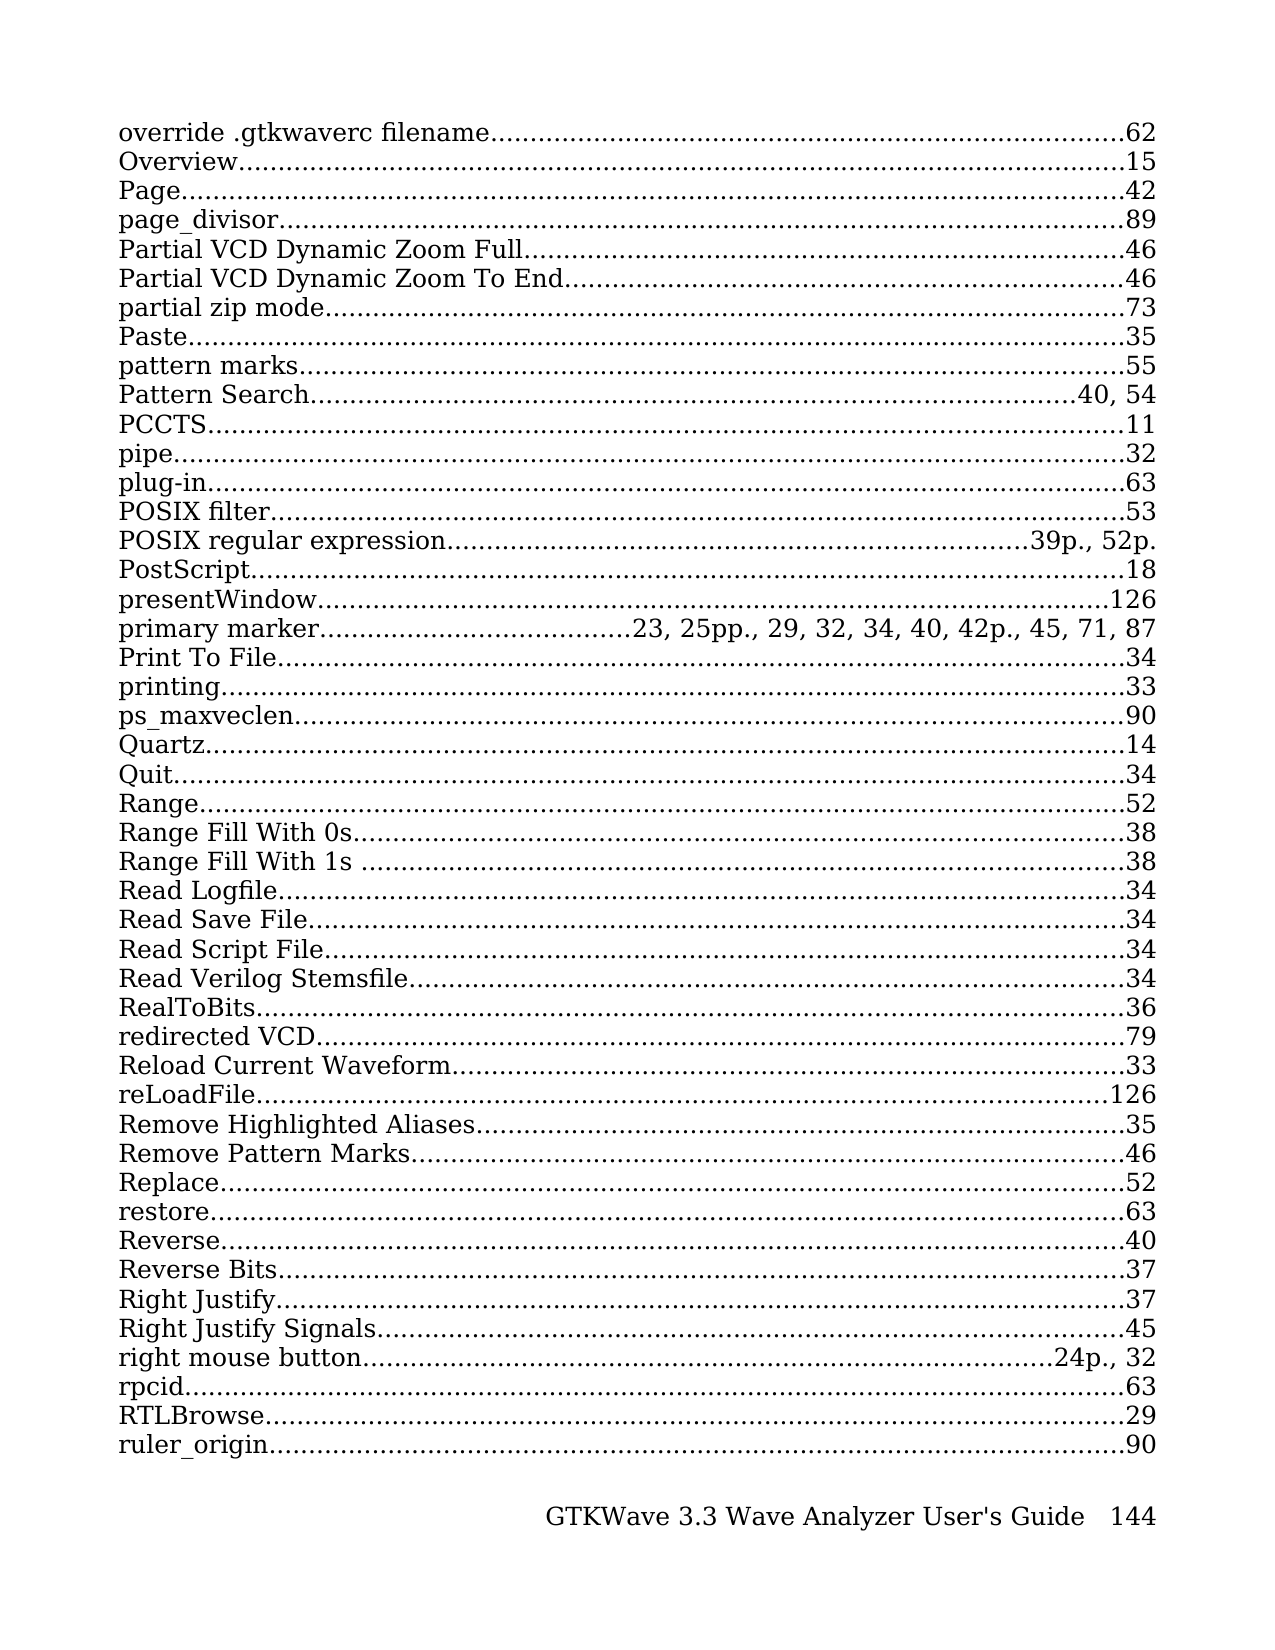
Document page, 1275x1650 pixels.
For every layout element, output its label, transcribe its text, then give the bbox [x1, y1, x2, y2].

text Replace 52 [118, 1168, 1157, 1197]
text RTLBrowse 29 [118, 1401, 1157, 1431]
text restore 63 [118, 1197, 1157, 1226]
text Reverse 40 [118, 1226, 1157, 1256]
text Paste 35 [118, 322, 1157, 351]
text ps_maxveclen 90 [118, 701, 1157, 731]
text Print To File 34 [118, 643, 1157, 672]
text Page 42 [118, 176, 1157, 206]
text Quartz 14 [118, 731, 1157, 760]
text page_divisor 89 [118, 206, 1157, 235]
text primary marker 23, 25pp., 29, 32, 34, 40, 42p., 45, 71, 87 [118, 614, 1157, 643]
text Partial VCD Dynamic Zoom To End 46 [118, 264, 1157, 293]
text Partial VCD Dynamic Zoom Full 46 [118, 235, 1157, 264]
text Range Fill With 1s 38 [118, 847, 1157, 876]
text right mouse button 24p., 32 [118, 1343, 1157, 1372]
text Overview 15 [118, 147, 1157, 176]
text Reload Current Waveform 33 [118, 1051, 1157, 1081]
text pipe 32 [118, 439, 1157, 468]
text PostScript 18 [118, 556, 1157, 585]
text plug-in 63 [118, 468, 1157, 497]
text Range Fill With 0s 38 [118, 818, 1157, 847]
text redirected VCD 79 [118, 1022, 1157, 1051]
text PCCTS 11 [118, 410, 1157, 439]
text Read Save File 34 [118, 906, 1157, 935]
text Range 52 [118, 789, 1157, 818]
text Reverse Bits 37 [118, 1256, 1157, 1285]
text presentWindow 126 [118, 585, 1157, 614]
text pattern marks 55 [118, 351, 1157, 381]
text Quit 34 [118, 760, 1157, 789]
text rpcid 63 [118, 1372, 1157, 1401]
text Right Justify 37 [118, 1285, 1157, 1314]
text POSIX regular expression 39p., 52p. [118, 526, 1157, 556]
text POSIX filter 53 [118, 497, 1157, 526]
text Right Justify Signals 45 [118, 1314, 1157, 1343]
text Remove Pattern Marks 46 [118, 1139, 1157, 1168]
text override .gtkwaverc filename 62 [118, 118, 1157, 147]
text Read Script File 34 [118, 935, 1157, 964]
text ruler_origin 90 [118, 1431, 1157, 1460]
text Read Logfile 34 [118, 876, 1157, 906]
text RealToBits 36 [118, 993, 1157, 1022]
text partial zip mode 73 [118, 293, 1157, 322]
text printing 33 [118, 672, 1157, 701]
text Pattern Search 40, 54 [118, 381, 1157, 410]
text Remove Highlighted Aliases 35 [118, 1110, 1157, 1139]
text reLoadFile 126 [118, 1081, 1157, 1110]
text Read Verilog Stemsfile 34 [118, 964, 1157, 993]
